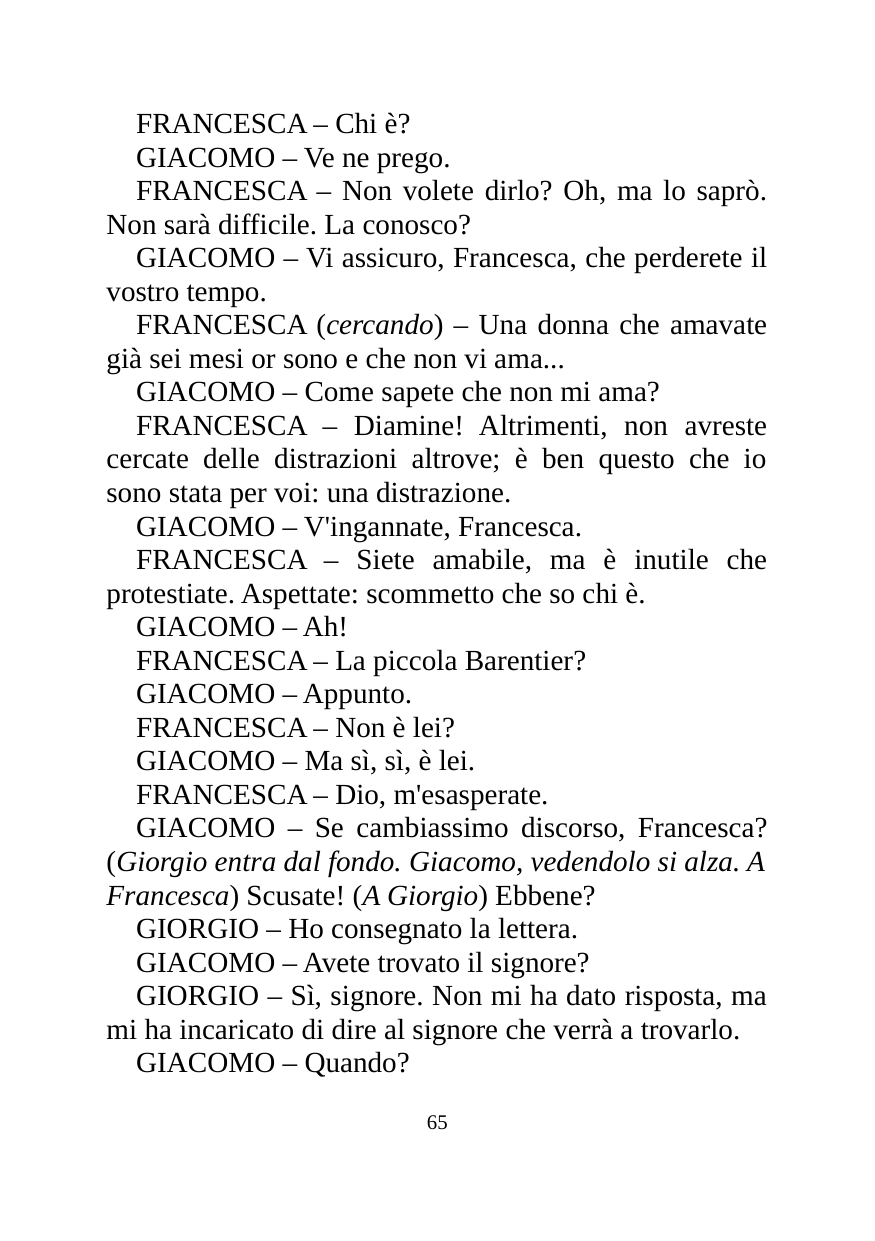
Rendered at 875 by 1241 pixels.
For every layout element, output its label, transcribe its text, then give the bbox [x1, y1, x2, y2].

text FRANCESCA – Dio, m'esasperate. [106, 777, 768, 811]
text GIACOMO – Ve ne prego. [106, 140, 768, 173]
text FRANCESCA – Diamine! Altrimenti, non avreste cercate delle distrazioni altrove; è ben questo che io sono stata per voi: una distrazione. [106, 408, 768, 509]
text GIACOMO – Come sapete che non mi ama? [106, 374, 768, 408]
text FRANCESCA – Siete amabile, ma è inutile che protestiate. Aspettate: scommetto che so chi è. [106, 542, 768, 609]
text FRANCESCA – Non è lei? [106, 710, 768, 743]
text GIACOMO – Ma sì, sì, è lei. [106, 743, 768, 777]
text GIACOMO – Se cambiassimo discorso, Francesca?(Giorgio entra dal fondo. Giacomo, vedendolo si alza. A Francesca) Scusate! (A Giorgio) Ebbene? [106, 811, 768, 911]
text FRANCESCA – Chi è? [106, 106, 768, 140]
text GIACOMO – V'ingannate, Francesca. [106, 509, 768, 542]
text FRANCESCA – Non volete dirlo? Oh, ma lo saprò. Non sarà difficile. La conosco? [106, 173, 768, 240]
text GIACOMO – Avete trovato il signore? [106, 945, 768, 978]
text GIORGIO – Ho consegnato la lettera. [106, 911, 768, 945]
text FRANCESCA – La piccola Barentier? [106, 643, 768, 676]
text GIACOMO – Appunto. [106, 676, 768, 710]
text GIORGIO – Sì, signore. Non mi ha dato risposta, ma mi ha incaricato di dire al signore che verrà a trovarlo. [106, 978, 768, 1045]
text GIACOMO – Ah! [106, 609, 768, 643]
text GIACOMO – Vi assicuro, Francesca, che perderete il vostro tempo. [106, 240, 768, 307]
text FRANCESCA (cercando) – Una donna che amavate già sei mesi or sono e che non vi ama... [106, 307, 768, 374]
text GIACOMO – Quando? [106, 1045, 768, 1079]
